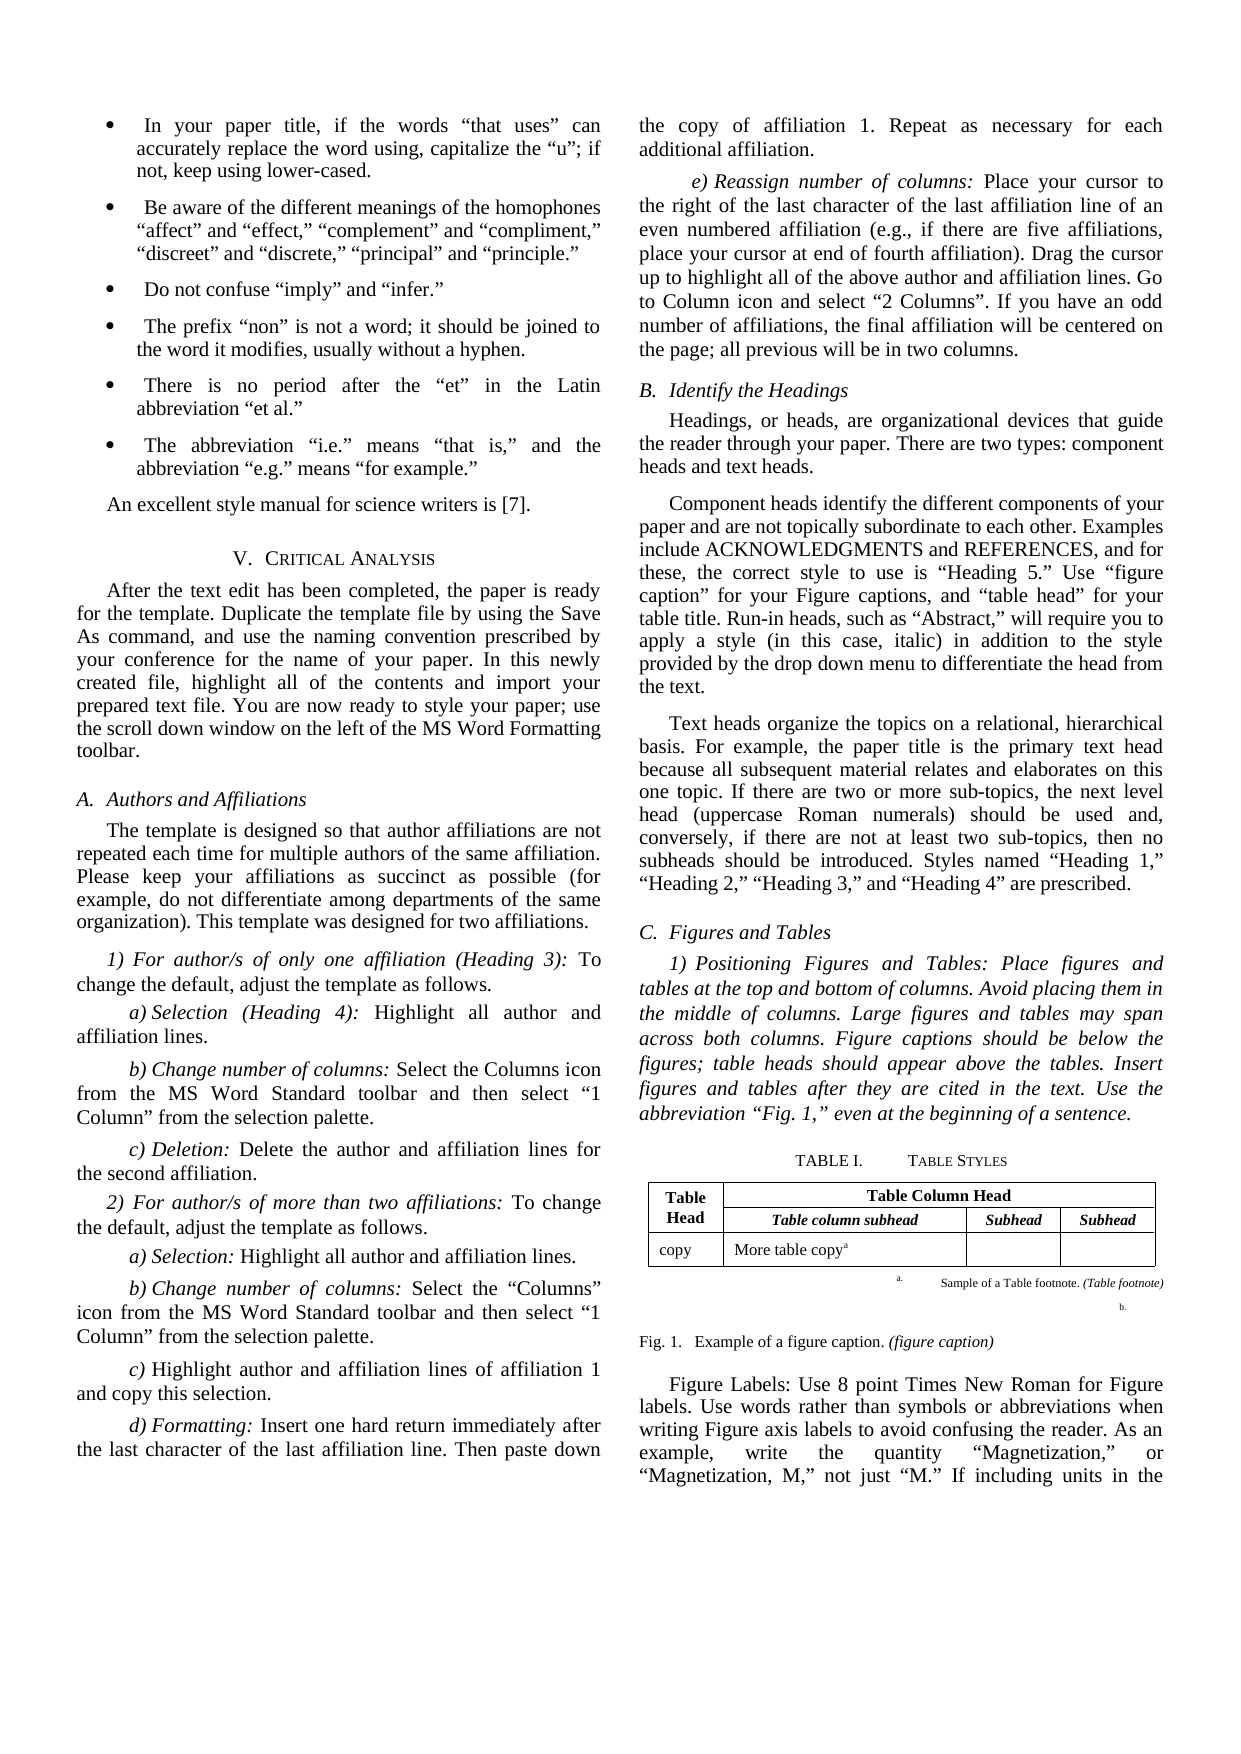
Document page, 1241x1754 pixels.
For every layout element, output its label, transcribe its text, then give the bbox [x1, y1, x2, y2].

table_cell [1061, 1232, 1155, 1266]
subtitle Positioning Figures and Tables: Place figures and tables at the top and bottom of columns. Avoid placing them in the middle of columns. Large figures and tables may span across both columns. Figure captions should be below the figures; table heads should appear above the tables. Insert figures and tables after they are cited in the text. Use the abbreviation “Fig. 1,” even at the beginning of a sentence. [639, 951, 1164, 1126]
list The prefix “non” is not a word; it should be joined to the word it modifies, usually without a hyphen. [106, 314, 601, 361]
subtitle Authors and Affiliations [76, 787, 601, 811]
list There is no period after the “et” in the Latin abbreviation “et al.” [106, 373, 601, 420]
text Component heads identify the different components of your paper and are not topically subordinate to each other. Examples include ACKNOWLEDGMENTS and REFERENCES, and for these, the correct style to use is “Heading 5.” Use “figure caption” for your Figure captions, and “table head” for your table title. Run-in heads, such as “Abstract,” will require you to apply a style (in this case, italic) in addition to the style provided by the drop down menu to differentiate the head from the text. [639, 491, 1164, 698]
text After the text edit has been completed, the paper is ready for the template. Duplicate the template file by using the Save As command, and use the naming convention prescribed by your conference for the name of your paper. In this newly created file, highlight all of the contents and import your prepared text file. You are now ready to style your paper; use the scroll down window on the left of the MS Word Formatting toolbar. [76, 578, 601, 762]
subtitle the copy of affiliation 1. Repeat as necessary for each additional affiliation. [639, 112, 1164, 161]
table_header Table Column Head [724, 1183, 1155, 1207]
list Example of a figure caption. (figure caption) [639, 1331, 1164, 1351]
subtitle Reassign number of columns: Place your cursor to the right of the last character of the last affiliation line of an even numbered affiliation (e.g., if there are five affiliations, place your cursor at end of fourth affiliation). Drag the cursor up to highlight all of the above author and affiliation lines. Go to Column icon and select “2 Columns”. If you have an odd number of affiliations, the final affiliation will be centered on the page; all previous will be in two columns. [639, 169, 1164, 361]
subtitle Highlight author and affiliation lines of affiliation 1 and copy this selection. [76, 1356, 601, 1404]
text Text heads organize the topics on a relational, hierarchical basis. For example, the paper title is the primary text head because all subsequent material relates and elaborates on this one topic. If there are two or more sub-topics, the next level head (uppercase Roman numerals) should be used and, conversely, if there are not at least two sub-topics, then no subheads should be introduced. Styles named “Heading 1,” “Heading 2,” “Heading 3,” and “Heading 4” are prescribed. [639, 711, 1164, 895]
table_cell Subhead [1061, 1207, 1155, 1232]
subtitle For author/s of only one affiliation (Heading 3): To change the default, adjust the template as follows. [76, 946, 601, 996]
list Sample of a Table footnote. (Table footnote) [676, 1272, 1164, 1291]
list Do not confuse “imply” and “infer.” [106, 277, 601, 301]
subtitle Selection (Heading 4): Highlight all author and affiliation lines. [76, 1000, 601, 1048]
list In your paper title, if the words “that uses” can accurately replace the word using, capitalize the “u”; if not, keep using lower-cased. [106, 112, 601, 182]
subtitle Selection: Highlight all author and affiliation lines. [76, 1243, 601, 1268]
text Figure Labels: Use 8 point Times New Roman for Figure labels. Use words rather than symbols or abbreviations when writing Figure axis labels to avoid confusing the reader. As an example, write the quantity “Magnetization,” or “Magnetization, M,” not just “M.” If including units in the [639, 1371, 1164, 1487]
subtitle Change number of columns: Select the “Columns” icon from the MS Word Standard toolbar and then select “1 Column” from the selection palette. [76, 1276, 601, 1348]
table_header Table Head [649, 1183, 723, 1232]
subtitle Deletion: Delete the author and affiliation lines for the second affiliation. [76, 1137, 601, 1185]
text An excellent style manual for science writers is [7]. [76, 492, 601, 516]
subtitle Change number of columns: Select the Columns icon from the MS Word Standard toolbar and then select “1 Column” from the selection palette. [76, 1057, 601, 1129]
list Be aware of the different meanings of the homophones “affect” and “effect,” “complement” and “compliment,” “discreet” and “discrete,” “principal” and “principle.” [106, 195, 601, 265]
table_cell Subhead [967, 1208, 1060, 1232]
subtitle For author/s of more than two affiliations: To change the default, adjust the template as follows. [76, 1189, 601, 1239]
table_cell More table copya [724, 1233, 966, 1266]
text Headings, or heads, are organizational devices that guide the reader through your paper. There are two types: component heads and text heads. [639, 408, 1164, 478]
table_cell [967, 1233, 1060, 1266]
subtitle Critical Analysis [76, 546, 601, 569]
list Table Styles [639, 1151, 1164, 1170]
subtitle Identify the Headings [639, 378, 1164, 402]
subtitle Formatting: Insert one hard return immediately after the last character of the last affiliation line. Then paste down [76, 1413, 601, 1461]
table_cell copy [649, 1233, 723, 1266]
text The template is designed so that author affiliations are not repeated each time for multiple authors of the same affiliation. Please keep your affiliations as succinct as possible (for example, do not differentiate among departments of the same organization). This template was designed for two affiliations. [76, 818, 601, 933]
subtitle Figures and Tables [639, 920, 1164, 944]
table_cell Table column subhead [724, 1208, 966, 1232]
list The abbreviation “i.e.” means “that is,” and the abbreviation “e.g.” means “for example.” [106, 433, 601, 480]
